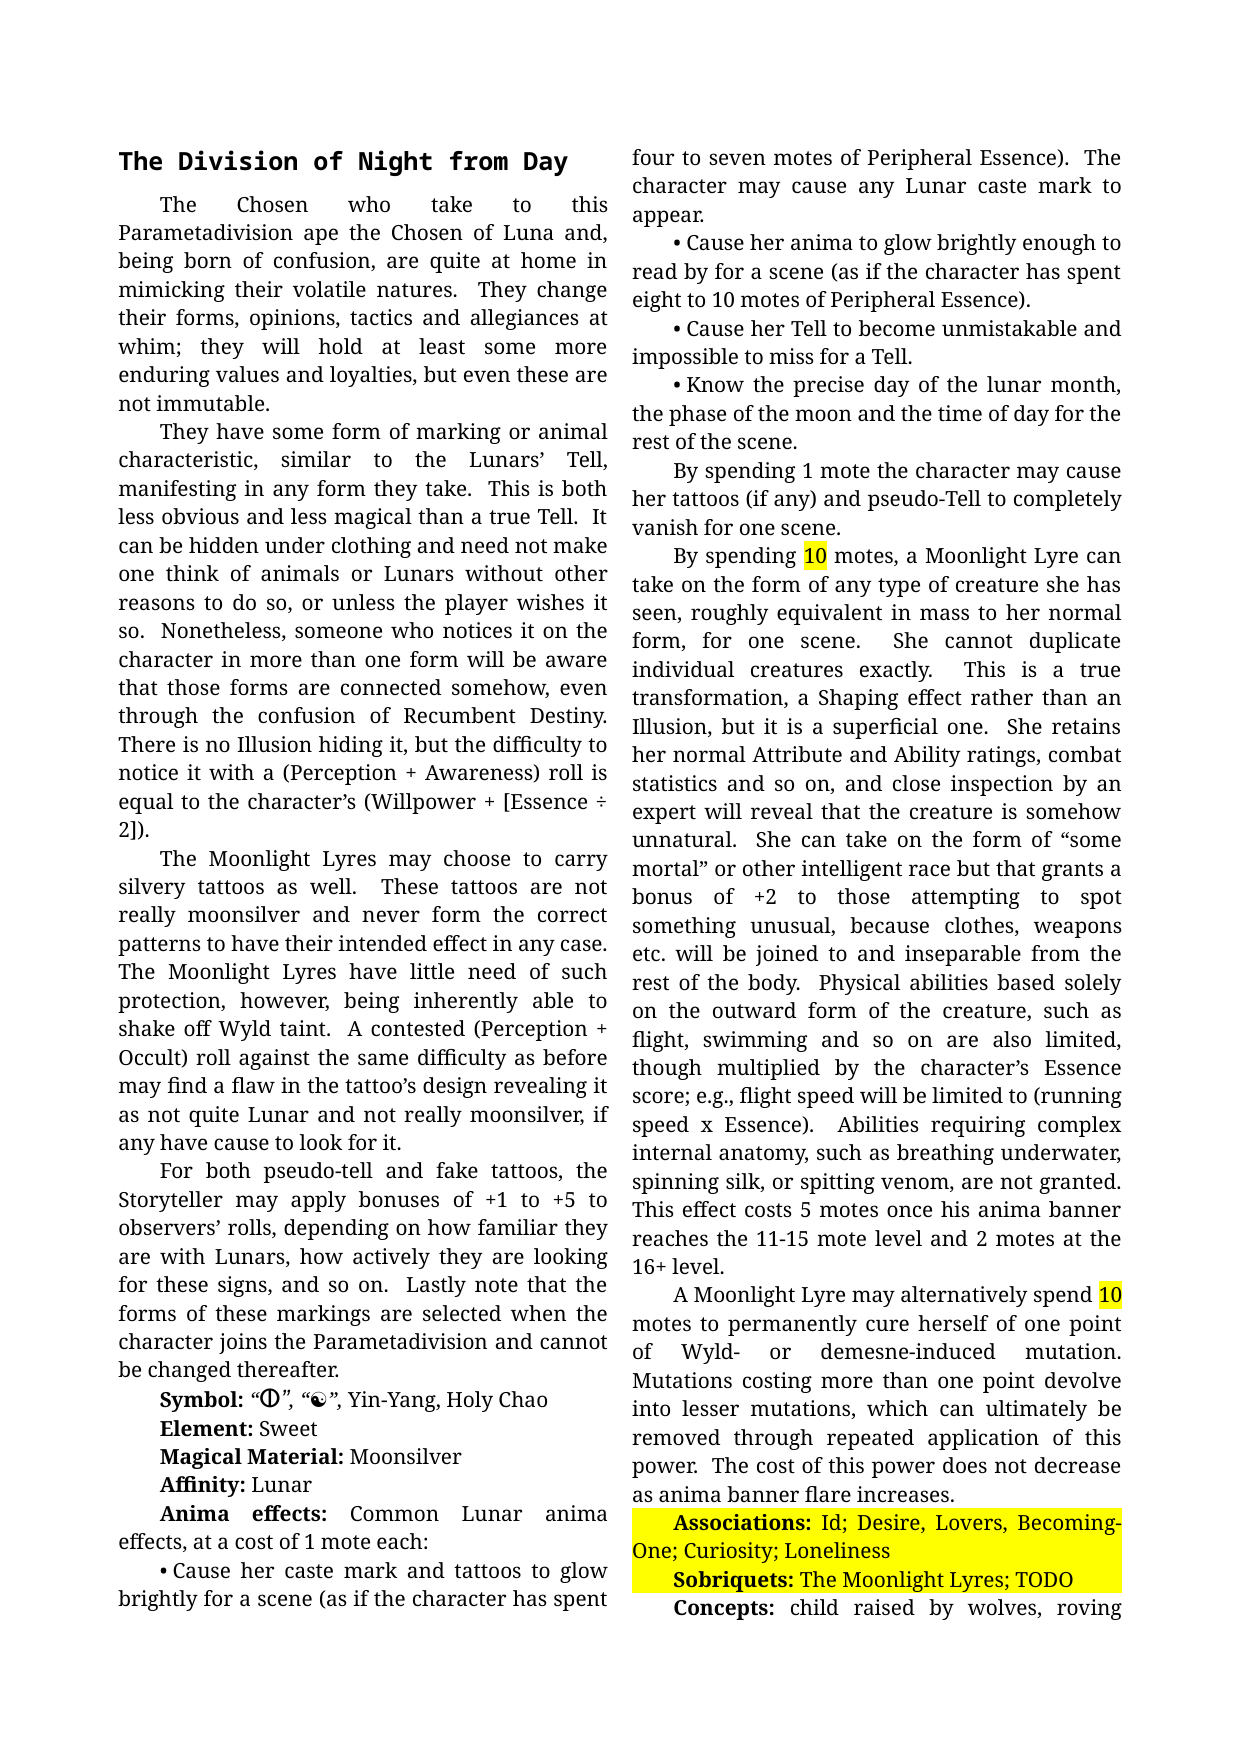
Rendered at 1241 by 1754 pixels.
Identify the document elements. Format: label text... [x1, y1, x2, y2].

list Cause her caste mark and tattoos to glow brightly for a scene (as if the character has spent [118, 1556, 608, 1613]
text A Moonlight Lyre may alternatively spend 10 motes to permanently cure herself of one point of Wyld- or demesne-induced mutation. Mutations costing more than one point devolve into lesser mutations, which can ultimately be removed through repeated application of this power. The cost of this power does not decrease as anima banner flare increases. [632, 1281, 1122, 1508]
text For both pseudo-tell and fake tattoos, the Storyteller may apply bonuses of +1 to +5 to observers’ rolls, depending on how familiar they are with Lunars, how actively they are looking for these signs, and so on. Lastly note that the forms of these markings are selected when the character joins the Parametadivision and cannot be changed thereafter. [118, 1157, 608, 1384]
text Affinity: Lunar [118, 1471, 608, 1499]
text The Chosen who take to this Parametadivision ape the Chosen of Luna and, being born of confusion, are quite at home in mimicking their volatile natures. They change their forms, opinions, tactics and allegiances at whim; they will hold at least some more enduring values and loyalties, but even these are not immutable. [118, 190, 608, 417]
text Sobriquets: The Moonlight Lyres; TODO [632, 1565, 1122, 1593]
text Element: Sweet [118, 1414, 608, 1442]
text By spending 10 motes, a Moonlight Lyre can take on the form of any type of creature she has seen, roughly equivalent in mass to her normal form, for one scene. She cannot duplicate individual creatures exactly. This is a true transformation, a Shaping effect rather than an Illusion, but it is a superficial one. She retains her normal Attribute and Ability ratings, combat statistics and so on, and close inspection by an expert will reveal that the creature is somehow unnatural. She can take on the form of “some mortal” or other intelligent race but that grants a bonus of +2 to those attempting to spot something unusual, because clothes, weapons etc. will be joined to and inseparable from the rest of the body. Physical abilities based solely on the outward form of the creature, such as flight, swimming and so on are also limited, though multiplied by the character’s Essence score; e.g., flight speed will be limited to (running speed x Essence). Abilities requiring complex internal anatomy, such as breathing underwater, spinning silk, or spitting venom, are not granted. This effect costs 5 motes once his anima banner reaches the 11-15 mote level and 2 motes at the 16+ level. [632, 541, 1122, 1281]
text They have some form of marking or animal characteristic, similar to the Lunars’ Tell, manifesting in any form they take. This is both less obvious and less magical than a true Tell. It can be hidden under clothing and need not make one think of animals or Lunars without other reasons to do so, or unless the player wishes it so. Nonetheless, someone who notices it on the character in more than one form will be aware that those forms are connected somehow, even through the confusion of Recumbent Destiny. There is no Illusion hiding it, but the difficulty to notice it with a (Perception + Awareness) roll is equal to the character’s (Willpower + [Essence ÷ 2]). [118, 417, 608, 844]
list Cause her anima to glow brightly enough to read by for a scene (as if the character has spent eight to 10 motes of Peripheral Essence). [632, 228, 1122, 314]
text The Moonlight Lyres may choose to carry silvery tattoos as well. These tattoos are not really moonsilver and never form the correct patterns to have their intended effect in any case. The Moonlight Lyres have little need of such protection, however, being inherently able to shake off Wyld taint. A contested (Perception + Occult) roll against the same difficulty as before may find a flaw in the tattoo’s design revealing it as not quite Lunar and not really moonsilver, if any have cause to look for it. [118, 844, 608, 1157]
text Symbol: “ⵀ”, “☯”, Yin-Yang, Holy Chao [118, 1384, 608, 1414]
text Concepts: child raised by wolves, roving [632, 1593, 1122, 1622]
list Know the precise day of the lunar month, the phase of the moon and the time of day for the rest of the scene. [632, 371, 1122, 456]
text Magical Material: Moonsilver [118, 1442, 608, 1471]
text Associations: Id; Desire, Lovers, Becoming-One; Curiosity; Loneliness [632, 1508, 1122, 1565]
subtitle The Division of Night from Day [118, 143, 608, 177]
list Cause her Tell to become unmistakable and impossible to miss for a Tell. [632, 314, 1122, 371]
list four to seven motes of Peripheral Essence). The character may cause any Lunar caste mark to appear. [632, 143, 1122, 228]
text By spending 1 mote the character may cause her tattoos (if any) and pseudo-Tell to completely vanish for one scene. [632, 456, 1122, 541]
text Anima effects: Common Lunar anima effects, at a cost of 1 mote each: [118, 1499, 608, 1556]
